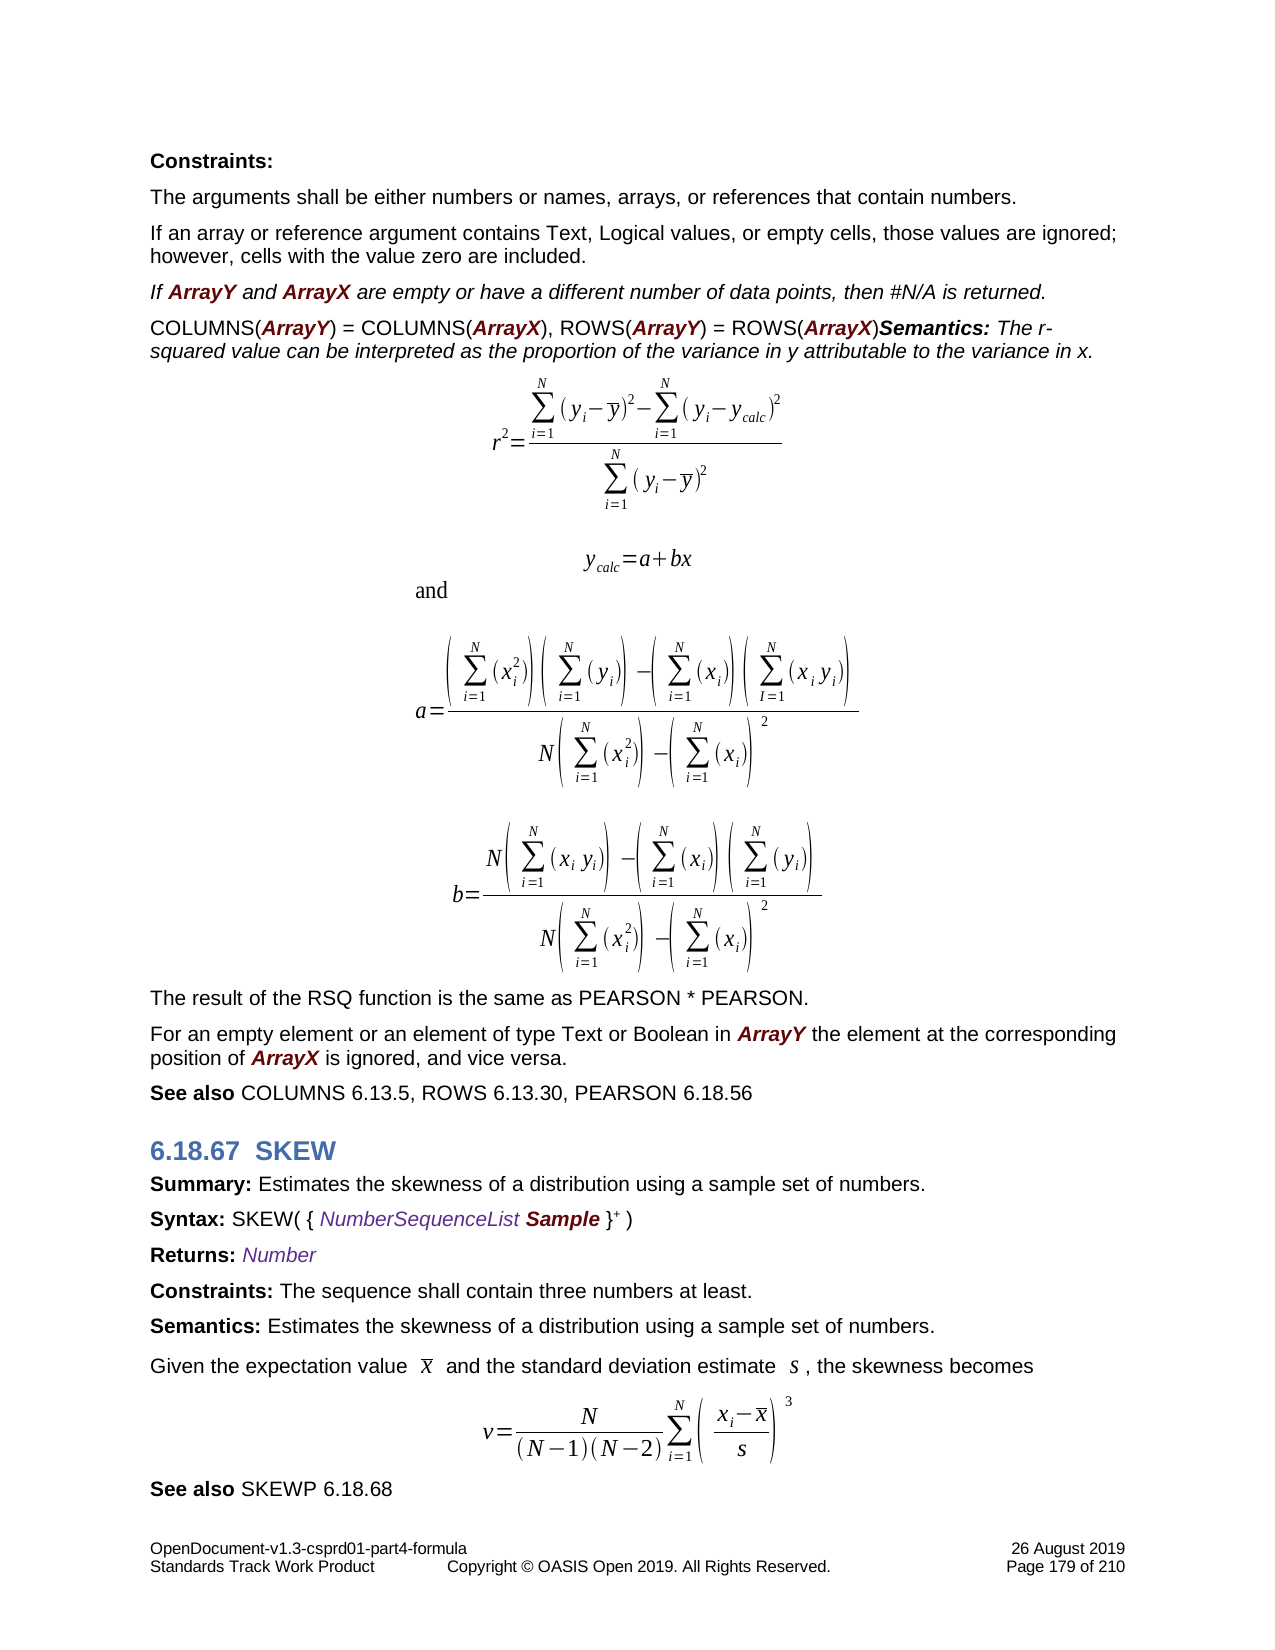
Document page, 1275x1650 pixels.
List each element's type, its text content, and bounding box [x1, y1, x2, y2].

text Given the expectation value and the standard deviation estimate , the skewness becomes [150, 1350, 1125, 1380]
text The result of the RSQ function is the same as PEARSON * PEARSON. [150, 987, 1125, 1010]
text See also SKEWP 6.18.68 [150, 1477, 1125, 1501]
text Constraints: [150, 150, 1125, 173]
text For an empty element or an element of type Text or Boolean in ArrayY the element at the corresponding position of ArrayX is ignored, and vice versa. [150, 1022, 1125, 1069]
text If ArrayY and ArrayX are empty or have a different number of data points, then #N/A is returned. [150, 280, 1125, 304]
subtitle SKEW [150, 1136, 1125, 1166]
text The arguments shall be either numbers or names, arrays, or references that contain numbers. [150, 186, 1125, 209]
text Summary: Estimates the skewness of a distribution using a sample set of numbers. [150, 1172, 1125, 1196]
text See also COLUMNS 6.13.5, ROWS 6.13.30, PEARSON 6.18.56 [150, 1082, 1125, 1105]
text If an array or reference argument contains Text, Logical values, or empty cells, those values are ignored; however, cells with the value zero are included. [150, 221, 1125, 268]
text Returns: Number [150, 1243, 1125, 1267]
text Semantics: Estimates the skewness of a distribution using a sample set of numbers. [150, 1315, 1125, 1338]
text Syntax: SKEW( { NumberSequenceList Sample }+ ) [150, 1208, 1125, 1231]
text COLUMNS(ArrayY) = COLUMNS(ArrayX), ROWS(ArrayY) = ROWS(ArrayX)Semantics: The r-squared value can be interpreted as the proportion of the variance in y attributable to the variance in x. [150, 316, 1125, 363]
text Constraints: The sequence shall contain three numbers at least. [150, 1279, 1125, 1303]
